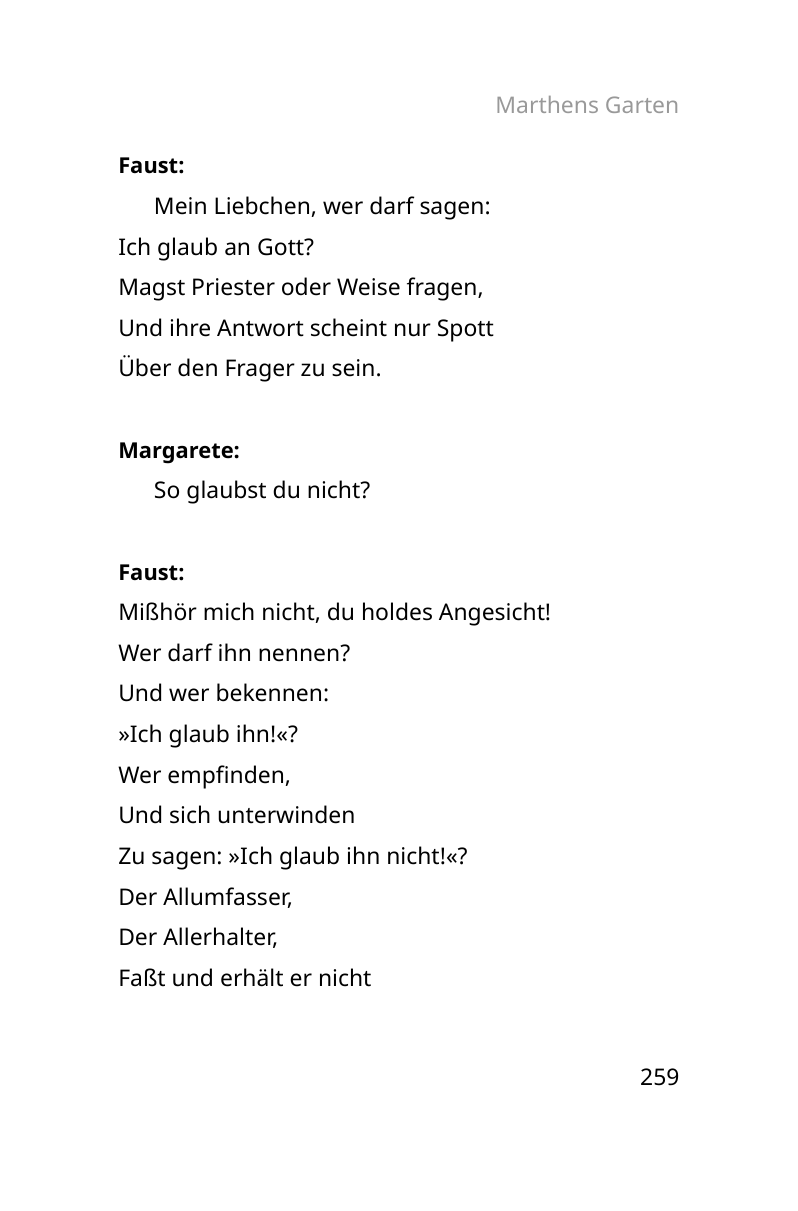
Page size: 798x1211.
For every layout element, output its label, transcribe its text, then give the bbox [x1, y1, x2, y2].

text Margarete: So glaubst du nicht? [118, 411, 679, 506]
text Faust: Mein Liebchen, wer darf sagen: Ich glaub an Gott? Magst Priester oder Weise fragen, Und ihre Antwort scheint nur Spott Über den Frager zu sein. [118, 149, 679, 384]
text Faust: Mißhör mich nicht, du holdes Angesicht! Wer darf ihn nennen? Und wer bekennen: »Ich glaub ihn!«? Wer empfinden, Und sich unterwinden Zu sagen: »Ich glaub ihn nicht!«? Der Allumfasser, Der Allerhalter, Faßt und erhält er nicht [118, 533, 679, 993]
